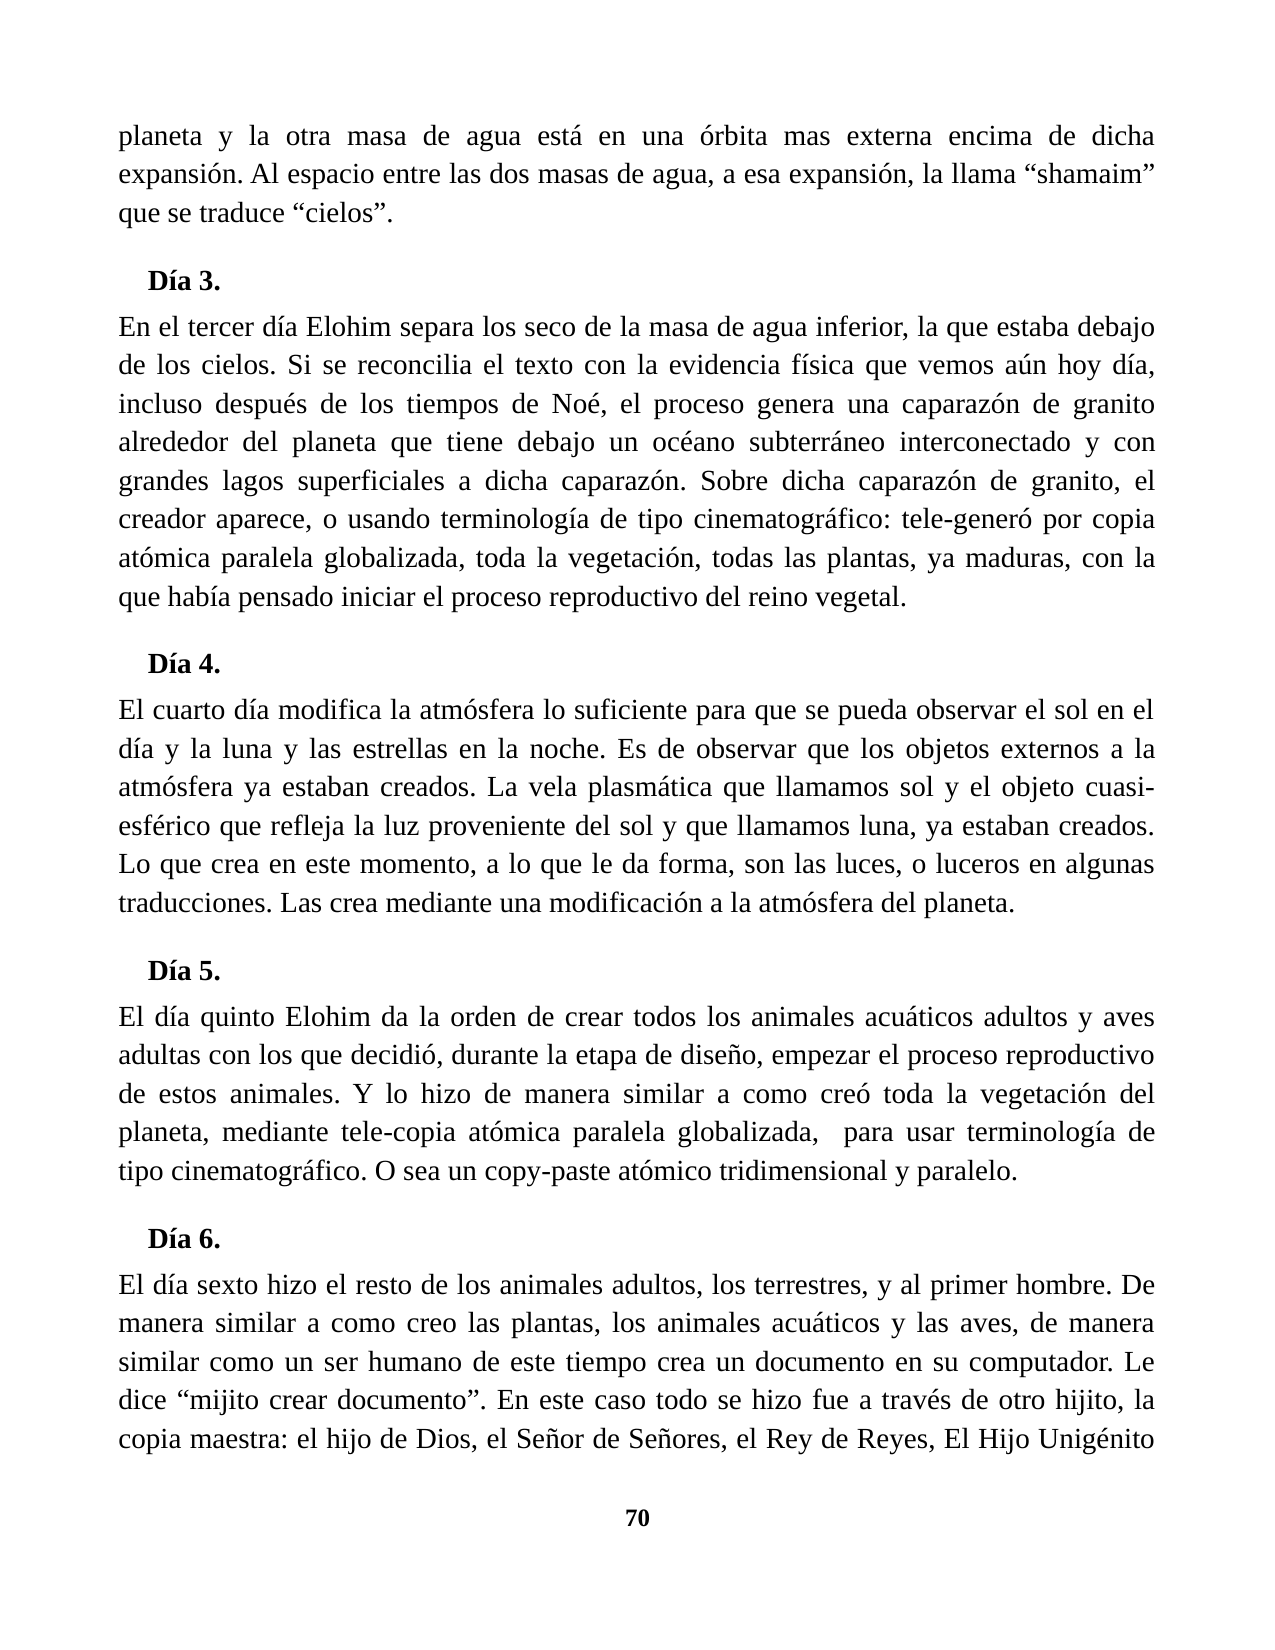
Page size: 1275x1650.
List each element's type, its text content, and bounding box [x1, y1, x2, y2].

subtitle Día 4. [148, 646, 1157, 680]
text El cuarto día modifica la atmósfera lo suficiente para que se pueda observar el sol en el día y la luna y las estrellas en la noche. Es de observar que los objetos externos a la atmósfera ya estaban creados. La vela plasmática que llamamos sol y el objeto cuasi-esférico que refleja la luz proveniente del sol y que llamamos luna, ya estaban creados. Lo que crea en este momento, a lo que le da forma, son las luces, o luceros en algunas traducciones. Las crea mediante una modificación a la atmósfera del planeta. [118, 692, 1157, 919]
text planeta y la otra masa de agua está en una órbita mas externa encima de dicha expansión. Al espacio entre las dos masas de agua, a esa expansión, la llama “shamaim” que se traduce “cielos”. [118, 118, 1157, 229]
subtitle Día 5. [148, 953, 1157, 986]
subtitle Día 3. [148, 263, 1157, 296]
text En el tercer día Elohim separa los seco de la masa de agua inferior, la que estaba debajo de los cielos. Si se reconcilia el texto con la evidencia física que vemos aún hoy día, incluso después de los tiempos de Noé, el proceso genera una caparazón de granito alrededor del planeta que tiene debajo un océano subterráneo interconectado y con grandes lagos superficiales a dicha caparazón. Sobre dicha caparazón de granito, el creador aparece, o usando terminología de tipo cinematográfico: tele-generó por copia atómica paralela globalizada, toda la vegetación, todas las plantas, ya maduras, con la que había pensado iniciar el proceso reproductivo del reino vegetal. [118, 309, 1157, 612]
text El día quinto Elohim da la orden de crear todos los animales acuáticos adultos y aves adultas con los que decidió, durante la etapa de diseño, empezar el proceso reproductivo de estos animales. Y lo hizo de manera similar a como creó toda la vegetación del planeta, mediante tele-copia atómica paralela globalizada, para usar terminología de tipo cinematográfico. O sea un copy-paste atómico tridimensional y paralelo. [118, 999, 1157, 1187]
text El día sexto hizo el resto de los animales adultos, los terrestres, y al primer hombre. De manera similar a como creo las plantas, los animales acuáticos y las aves, de manera similar como un ser humano de este tiempo crea un documento en su computador. Le dice “mijito crear documento”. En este caso todo se hizo fue a través de otro hijito, la copia maestra: el hijo de Dios, el Señor de Señores, el Rey de Reyes, El Hijo Unigénito [118, 1267, 1157, 1454]
subtitle Día 6. [148, 1221, 1157, 1254]
